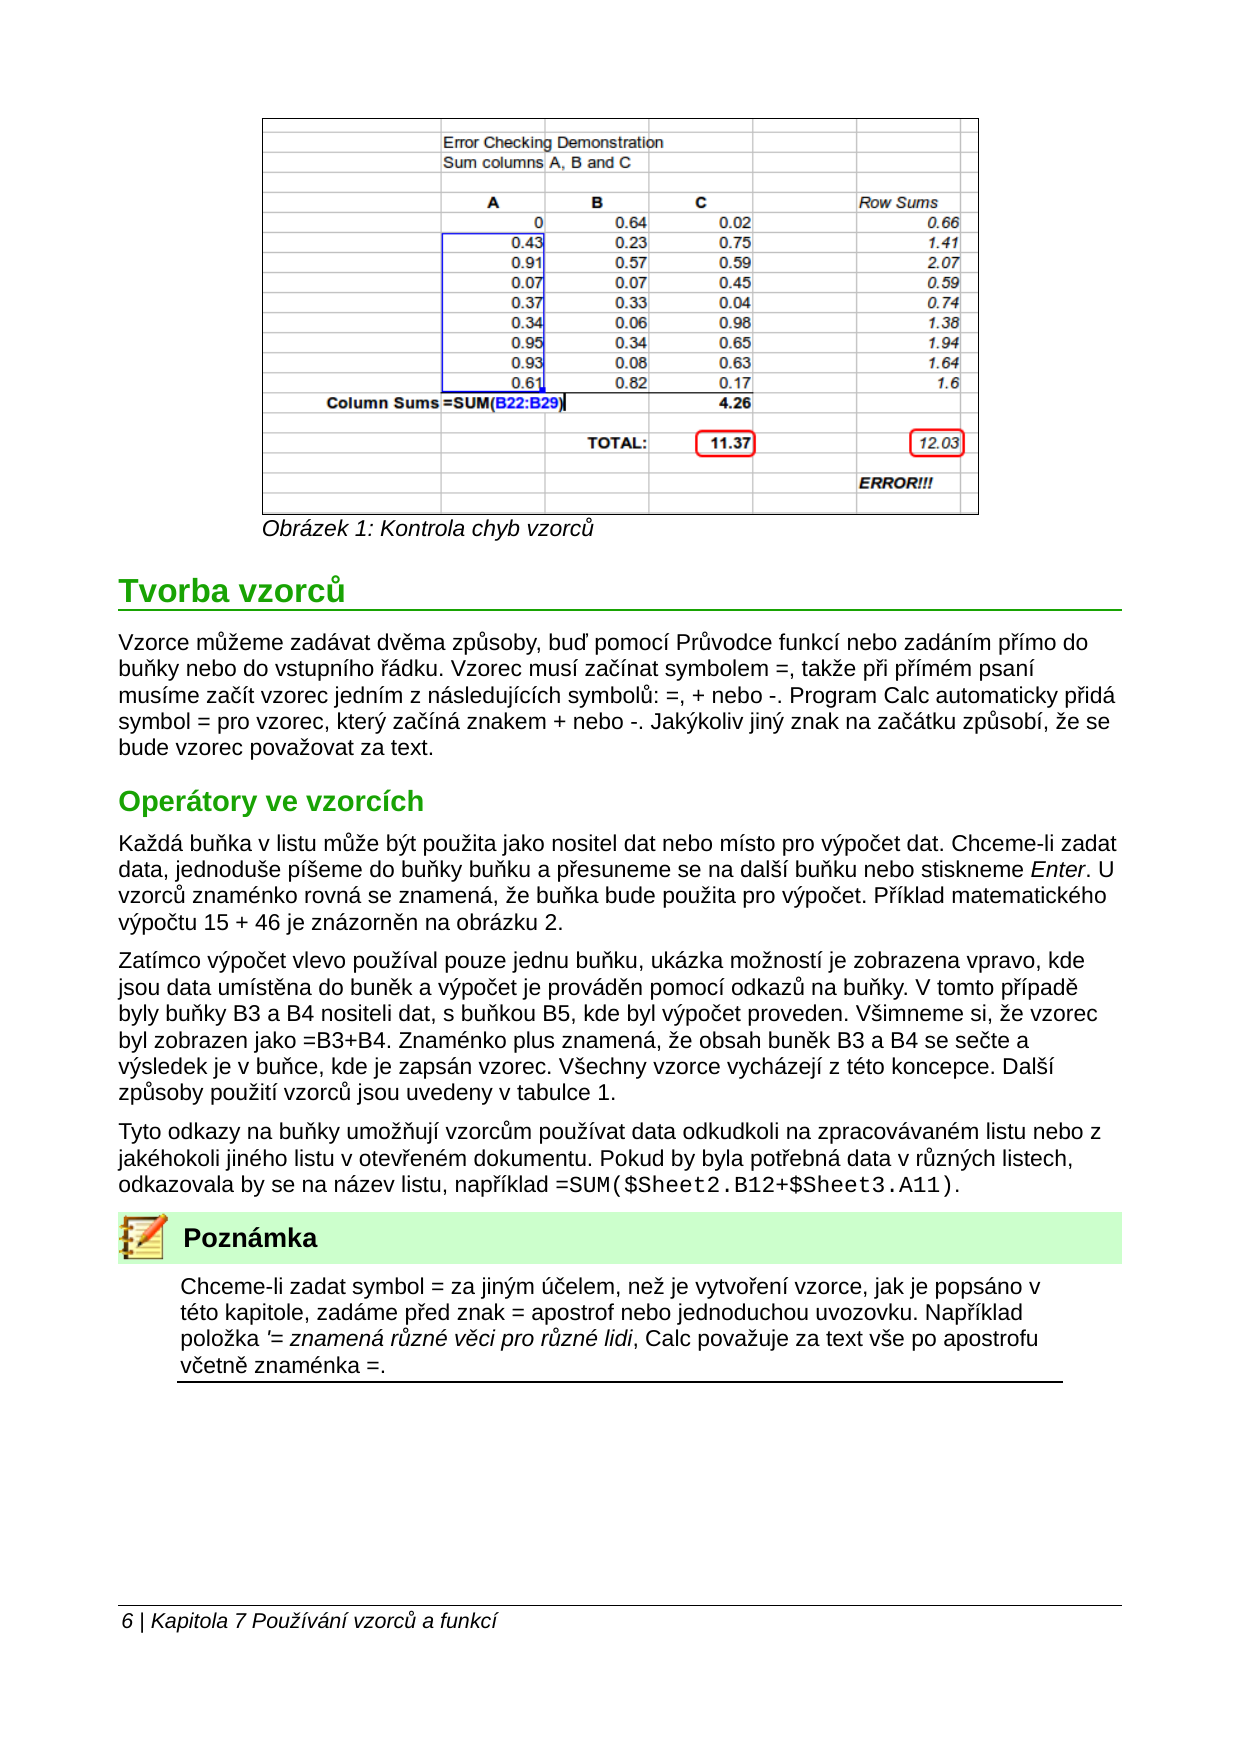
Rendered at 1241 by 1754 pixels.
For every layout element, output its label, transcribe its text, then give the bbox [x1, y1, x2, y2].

subtitle Poznámka [118, 1212, 1122, 1264]
text Vzorce můžeme zadávat dvěma způsoby, buď pomocí Průvodce funkcí nebo zadáním přímo do buňky nebo do vstupního řádku. Vzorec musí začínat symbolem =, takže při přímém psaní musíme začít vzorec jedním z následujících symbolů: =, + nebo -. Program Calc automaticky přidá symbol = pro vzorec, který začíná znakem + nebo -. Jakýkoliv jiný znak na začátku způsobí, že se bude vzorec považovat za text. [118, 629, 1122, 761]
text Chceme-li zadat symbol = za jiným účelem, než je vytvoření vzorce, jak je popsáno v této kapitole, zadáme před znak = apostrof nebo jednoduchou uvozovku. Například položka '= znamená různé věci pro různé lidi, Calc považuje za text vše po apostrofu včetně znaménka =. [177, 1270, 1063, 1381]
text Obrázek 1: Kontrola chyb vzorců [262, 515, 979, 541]
text Tyto odkazy na buňky umožňují vzorcům používat data odkudkoli na zpracovávaném listu nebo z jakéhokoli jiného listu v otevřeném dokumentu. Pokud by byla potřebná data v různých listech, odkazovala by se na název listu, například =SUM($Sheet2.B12+$Sheet3.A11). [118, 1118, 1122, 1199]
picture [119, 1212, 170, 1263]
subtitle Operátory ve vzorcích [118, 784, 1122, 818]
subtitle Tvorba vzorců [118, 571, 1122, 609]
text Zatímco výpočet vlevo používal pouze jednu buňku, ukázka možností je zobrazena vpravo, kde jsou data umístěna do buněk a výpočet je prováděn pomocí odkazů na buňky. V tomto případě byly buňky B3 a B4 nositeli dat, s buňkou B5, kde byl výpočet proveden. Všimneme si, že vzorec byl zobrazen jako =B3+B4. Znaménko plus znamená, že obsah buněk B3 a B4 se sečte a výsledek je v buňce, kde je zapsán vzorec. Všechny vzorce vycházejí z této koncepce. Další způsoby použití vzorců jsou uvedeny v tabulce 1. [118, 947, 1122, 1106]
text Každá buňka v listu může být použita jako nositel dat nebo místo pro výpočet dat. Chceme-li zadat data, jednoduše píšeme do buňky buňku a přesuneme se na další buňku nebo stiskneme Enter. U vzorců znaménko rovná se znamená, že buňka bude použita pro výpočet. Příklad matematického výpočtu 15 + 46 je znázorněn na obrázku 2. [118, 829, 1122, 935]
picture [263, 119, 978, 514]
